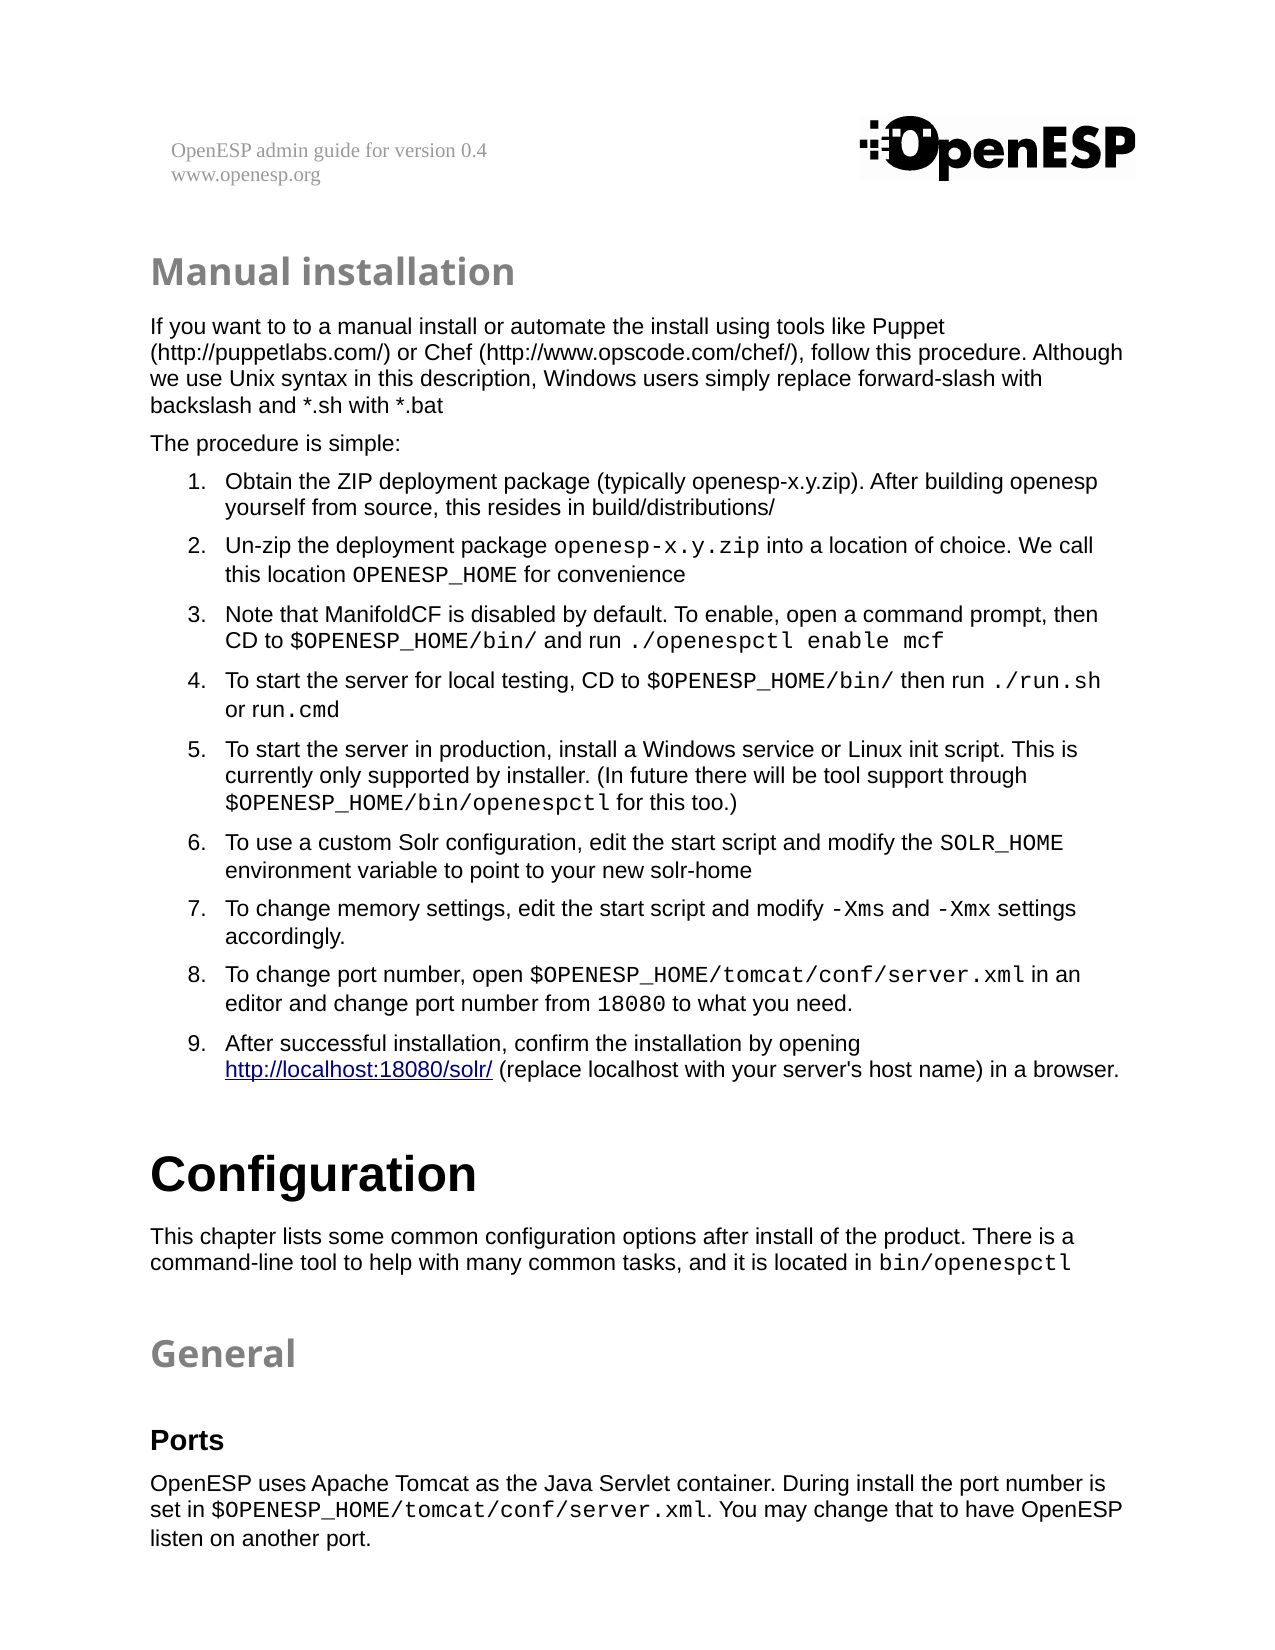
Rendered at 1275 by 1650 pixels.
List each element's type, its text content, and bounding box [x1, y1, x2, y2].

list To change memory settings, edit the start script and modify -Xms and -Xmx settings accordingly. [187, 895, 1125, 950]
subtitle Manual installation [150, 246, 1125, 297]
list To use a custom Solr configuration, edit the start script and modify the SOLR_HOME environment variable to point to your new solr-home [187, 828, 1125, 883]
list To start the server for local testing, CD to $OPENESP_HOME/bin/ then run ./run.sh or run.cmd [187, 667, 1125, 724]
list Un-zip the deployment package openesp-x.y.zip into a location of choice. We call this location OPENESP_HOME for convenience [187, 532, 1125, 589]
list After successful installation, confirm the installation by opening http://localhost:18080/solr/ (replace localhost with your server's host name) in a browser. [187, 1030, 1125, 1083]
list Note that ManifoldCF is disabled by default. To enable, open a command prompt, then CD to $OPENESP_HOME/bin/ and run ./openespctl enable mcf [187, 601, 1125, 656]
list To start the server in production, install a Windows service or Linux init script. This is currently only supported by installer. (In future there will be tool support through $OPENESP_HOME/bin/openespctl for this too.) [187, 736, 1125, 817]
subtitle Ports [150, 1423, 1125, 1457]
list To change port number, open $OPENESP_HOME/tomcat/conf/server.xml in an editor and change port number from 18080 to what you need. [187, 961, 1125, 1018]
subtitle General [150, 1327, 1125, 1378]
list Obtain the ZIP deployment package (typically openesp-x.y.zip). After building openesp yourself from source, this resides in build/distributions/ [187, 468, 1125, 521]
text OpenESP uses Apache Tomcat as the Java Servlet container. During install the port number is set in $OPENESP_HOME/tomcat/conf/server.xml. You may change that to have OpenESP listen on another port. [150, 1470, 1125, 1551]
picture [859, 116, 1136, 181]
text If you want to to a manual install or automate the install using tools like Puppet (http://puppetlabs.com/) or Chef (http://www.opscode.com/chef/), follow this procedure. Although we use Unix syntax in this description, Windows users simply replace forward-slash with backslash and *.sh with *.bat [150, 313, 1125, 418]
text This chapter lists some common configuration options after install of the product. There is a command-line tool to help with many common tasks, and it is located in bin/openespctl [150, 1223, 1125, 1278]
subtitle Configuration [150, 1144, 1125, 1202]
text The procedure is simple: [150, 430, 1125, 456]
